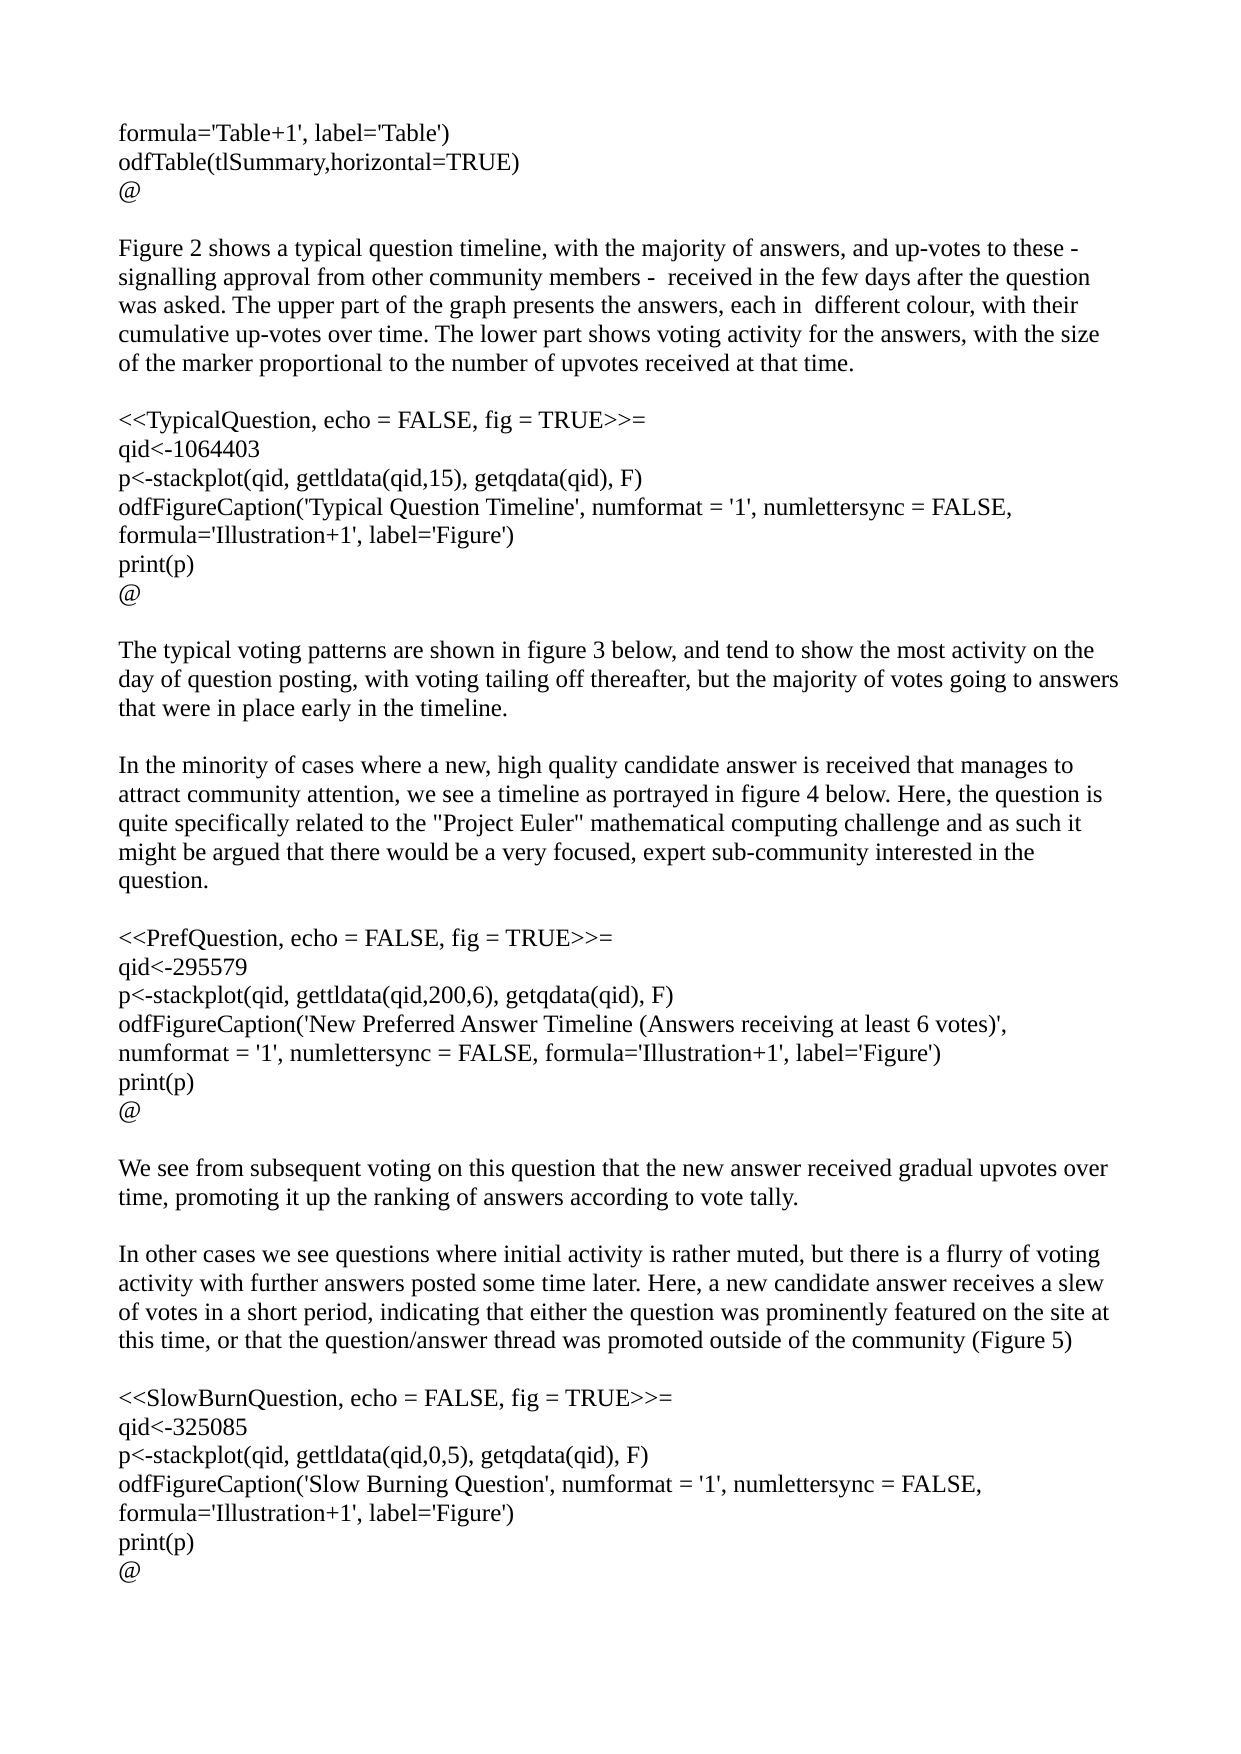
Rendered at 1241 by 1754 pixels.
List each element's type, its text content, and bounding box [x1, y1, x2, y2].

text We see from subsequent voting on this question that the new answer received gradual upvotes over time, promoting it up the ranking of answers according to vote tally. [118, 1153, 1122, 1211]
text The typical voting patterns are shown in figure 3 below, and tend to show the most activity on the day of question posting, with voting tailing off thereafter, but the majority of votes going to answers that were in place early in the timeline. [118, 636, 1122, 722]
text In the minority of cases where a new, high quality candidate answer is received that manages to attract community attention, we see a timeline as portrayed in figure 4 below. Here, the question is quite specifically related to the "Project Euler" mathematical computing challenge and as such it might be argued that there would be a very focused, expert sub-community interested in the question. [118, 751, 1122, 894]
text @ [118, 1556, 1122, 1584]
text print(p) [118, 1067, 1122, 1096]
text <<SlowBurnQuestion, echo = FALSE, fig = TRUE>>= [118, 1383, 1122, 1412]
text qid<-1064403 [118, 434, 1122, 463]
text Figure 2 shows a typical question timeline, with the majority of answers, and up-votes to these - signalling approval from other community members - received in the few days after the question was asked. The upper part of the graph presents the answers, each in different colour, with their cumulative up-votes over time. The lower part shows voting activity for the answers, with the size of the marker proportional to the number of upvotes received at that time. [118, 233, 1122, 377]
text @ [118, 578, 1122, 607]
text odfFigureCaption('Typical Question Timeline', numformat = '1', numlettersync = FALSE, formula='Illustration+1', label='Figure') [118, 492, 1122, 549]
text qid<-295579 [118, 952, 1122, 981]
text print(p) [118, 549, 1122, 578]
text odfTable(tlSummary,horizontal=TRUE) [118, 147, 1122, 176]
text formula='Table+1', label='Table') [118, 118, 1122, 147]
text p<-stackplot(qid, gettldata(qid,200,6), getqdata(qid), F) [118, 981, 1122, 1009]
text p<-stackplot(qid, gettldata(qid,15), getqdata(qid), F) [118, 463, 1122, 492]
text print(p) [118, 1527, 1122, 1556]
text p<-stackplot(qid, gettldata(qid,0,5), getqdata(qid), F) [118, 1441, 1122, 1469]
text @ [118, 1096, 1122, 1124]
text <<TypicalQuestion, echo = FALSE, fig = TRUE>>= [118, 406, 1122, 434]
text In other cases we see questions where initial activity is rather muted, but there is a flurry of voting activity with further answers posted some time later. Here, a new candidate answer receives a slew of votes in a short period, indicating that either the question was prominently featured on the site at this time, or that the question/answer thread was promoted outside of the community (Figure 5) [118, 1239, 1122, 1354]
text <<PrefQuestion, echo = FALSE, fig = TRUE>>= [118, 923, 1122, 952]
text odfFigureCaption('Slow Burning Question', numformat = '1', numlettersync = FALSE, formula='Illustration+1', label='Figure') [118, 1469, 1122, 1527]
text odfFigureCaption('New Preferred Answer Timeline (Answers receiving at least 6 votes)', numformat = '1', numlettersync = FALSE, formula='Illustration+1', label='Figure') [118, 1009, 1122, 1067]
text qid<-325085 [118, 1412, 1122, 1441]
text @ [118, 176, 1122, 204]
